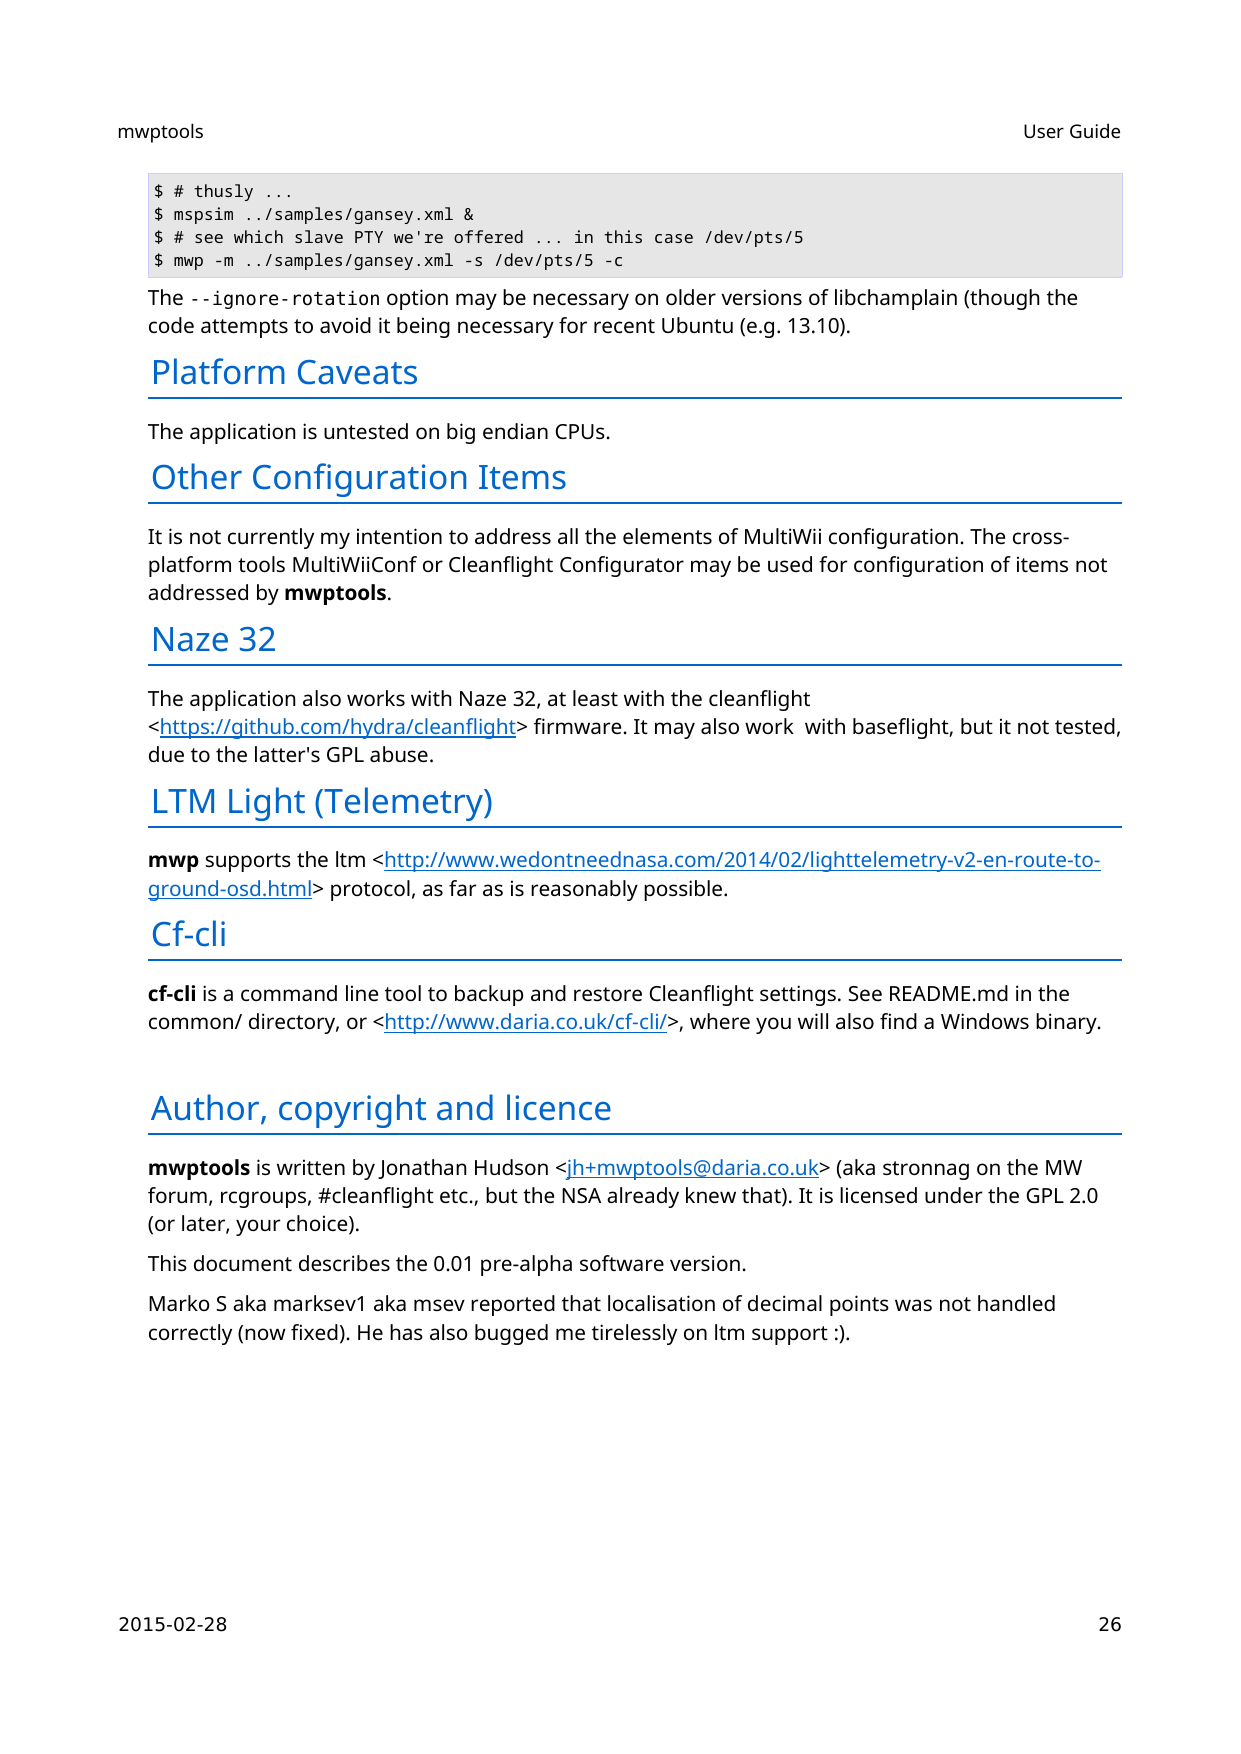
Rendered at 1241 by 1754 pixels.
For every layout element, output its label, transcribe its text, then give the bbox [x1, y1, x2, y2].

subtitle Other Configuration Items [148, 451, 1122, 502]
text mwp supports the ltm <http://www.wedontneednasa.com/2014/02/lighttelemetry-v2-en-route-to-ground-osd.html> protocol, as far as is reasonably possible. [148, 846, 1122, 902]
subtitle Naze 32 [148, 613, 1122, 664]
subtitle LTM Light (Telemetry) [148, 774, 1122, 826]
subtitle Cf-cli [148, 908, 1122, 959]
text $ mspsim ../samples/gansey.xml & [149, 196, 1122, 219]
text $ # see which slave PTY we're offered ... in this case /dev/pts/5 [149, 219, 1122, 242]
subtitle Author, copyright and licence [148, 1082, 1122, 1133]
text It is not currently my intention to address all the elements of MultiWii configuration. The cross-platform tools MultiWiiConf or Cleanflight Configurator may be used for configuration of items not addressed by mwptools. [148, 522, 1122, 607]
text mwptools is written by Jonathan Hudson <jh+mwptools@daria.co.uk> (aka stronnag on the MW forum, rcgroups, #cleanflight etc., but the NSA already knew that). It is licensed under the GPL 2.0 (or later, your choice). [148, 1153, 1122, 1237]
text The --ignore-rotation option may be necessary on older versions of libchamplain (though the code attempts to avoid it being necessary for recent Ubuntu (e.g. 13.10). [148, 283, 1122, 340]
text The application is untested on big endian CPUs. [148, 417, 1122, 445]
text The application also works with Naze 32, at least with the cleanflight <https://github.com/hydra/cleanflight> firmware. It may also work with baseflight, but it not tested, due to the latter's GPL abuse. [148, 684, 1122, 768]
text This document describes the 0.01 pre-alpha software version. [148, 1249, 1122, 1278]
text $ mwp -m ../samples/gansey.xml -s /dev/pts/5 -c [149, 242, 1122, 277]
subtitle Platform Caveats [148, 346, 1122, 397]
text Marko S aka marksev1 aka msev reported that localisation of decimal points was not handled correctly (now fixed). He has also bugged me tirelessly on ltm support :). [148, 1289, 1122, 1346]
text $ # thusly ... [149, 174, 1122, 196]
text cf-cli is a command line tool to backup and restore Cleanflight settings. See README.md in the common/ directory, or <http://www.daria.co.uk/cf-cli/>, where you will also find a Windows binary. [148, 979, 1122, 1036]
